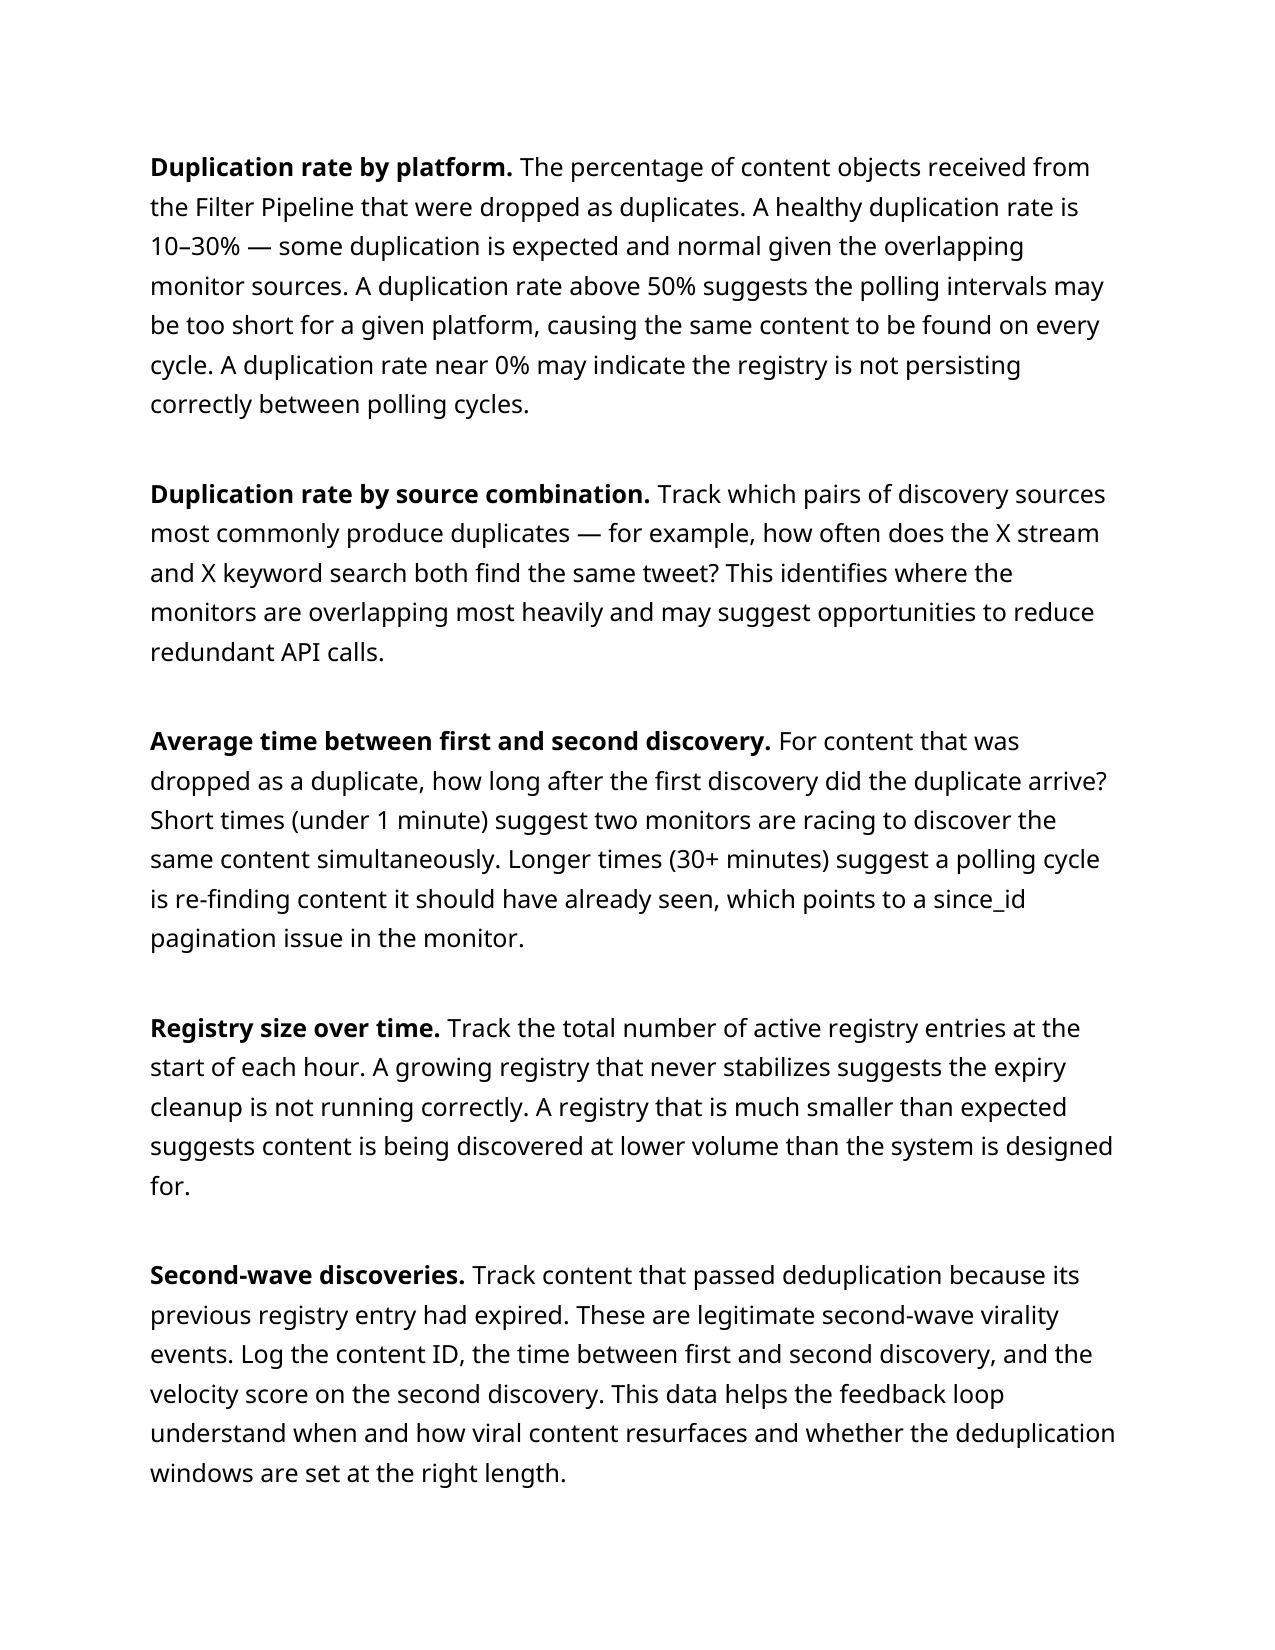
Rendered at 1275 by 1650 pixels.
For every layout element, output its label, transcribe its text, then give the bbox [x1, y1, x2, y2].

text Duplication rate by source combination. Track which pairs of discovery sources most commonly produce duplicates — for example, how often does the X stream and X keyword search both find the same tweet? This identifies where the monitors are overlapping most heavily and may suggest opportunities to reduce redundant API calls. [150, 476, 1125, 668]
text Duplication rate by platform. The percentage of content objects received from the Filter Pipeline that were dropped as duplicates. A healthy duplication rate is 10–30% — some duplication is expected and normal given the overlapping monitor sources. A duplication rate above 50% suggests the polling intervals may be too short for a given platform, causing the same content to be found on every cycle. A duplication rate near 0% may indicate the registry is not persisting correctly between polling cycles. [150, 150, 1125, 421]
text Registry size over time. Track the total number of active registry entries at the start of each hour. A growing registry that never stabilizes suggests the expiry cleanup is not running correctly. A registry that is much smaller than expected suggests content is being discovered at lower volume than the system is designed for. [150, 1011, 1125, 1203]
text Average time between first and second discovery. For content that was dropped as a duplicate, how long after the first discovery did the duplicate arrive? Short times (under 1 minute) suggest two monitors are racing to discover the same content simultaneously. Longer times (30+ minutes) suggest a polling cycle is re-finding content it should have already seen, which points to a since_id pagination issue in the monitor. [150, 724, 1125, 955]
text Second-wave discoveries. Track content that passed deduplication because its previous registry entry had expired. These are legitimate second-wave virality events. Log the content ID, the time between first and second discovery, and the velocity score on the second discovery. This data helps the feedback loop understand when and how viral content resurfaces and whether the deduplication windows are set at the right length. [150, 1258, 1125, 1489]
